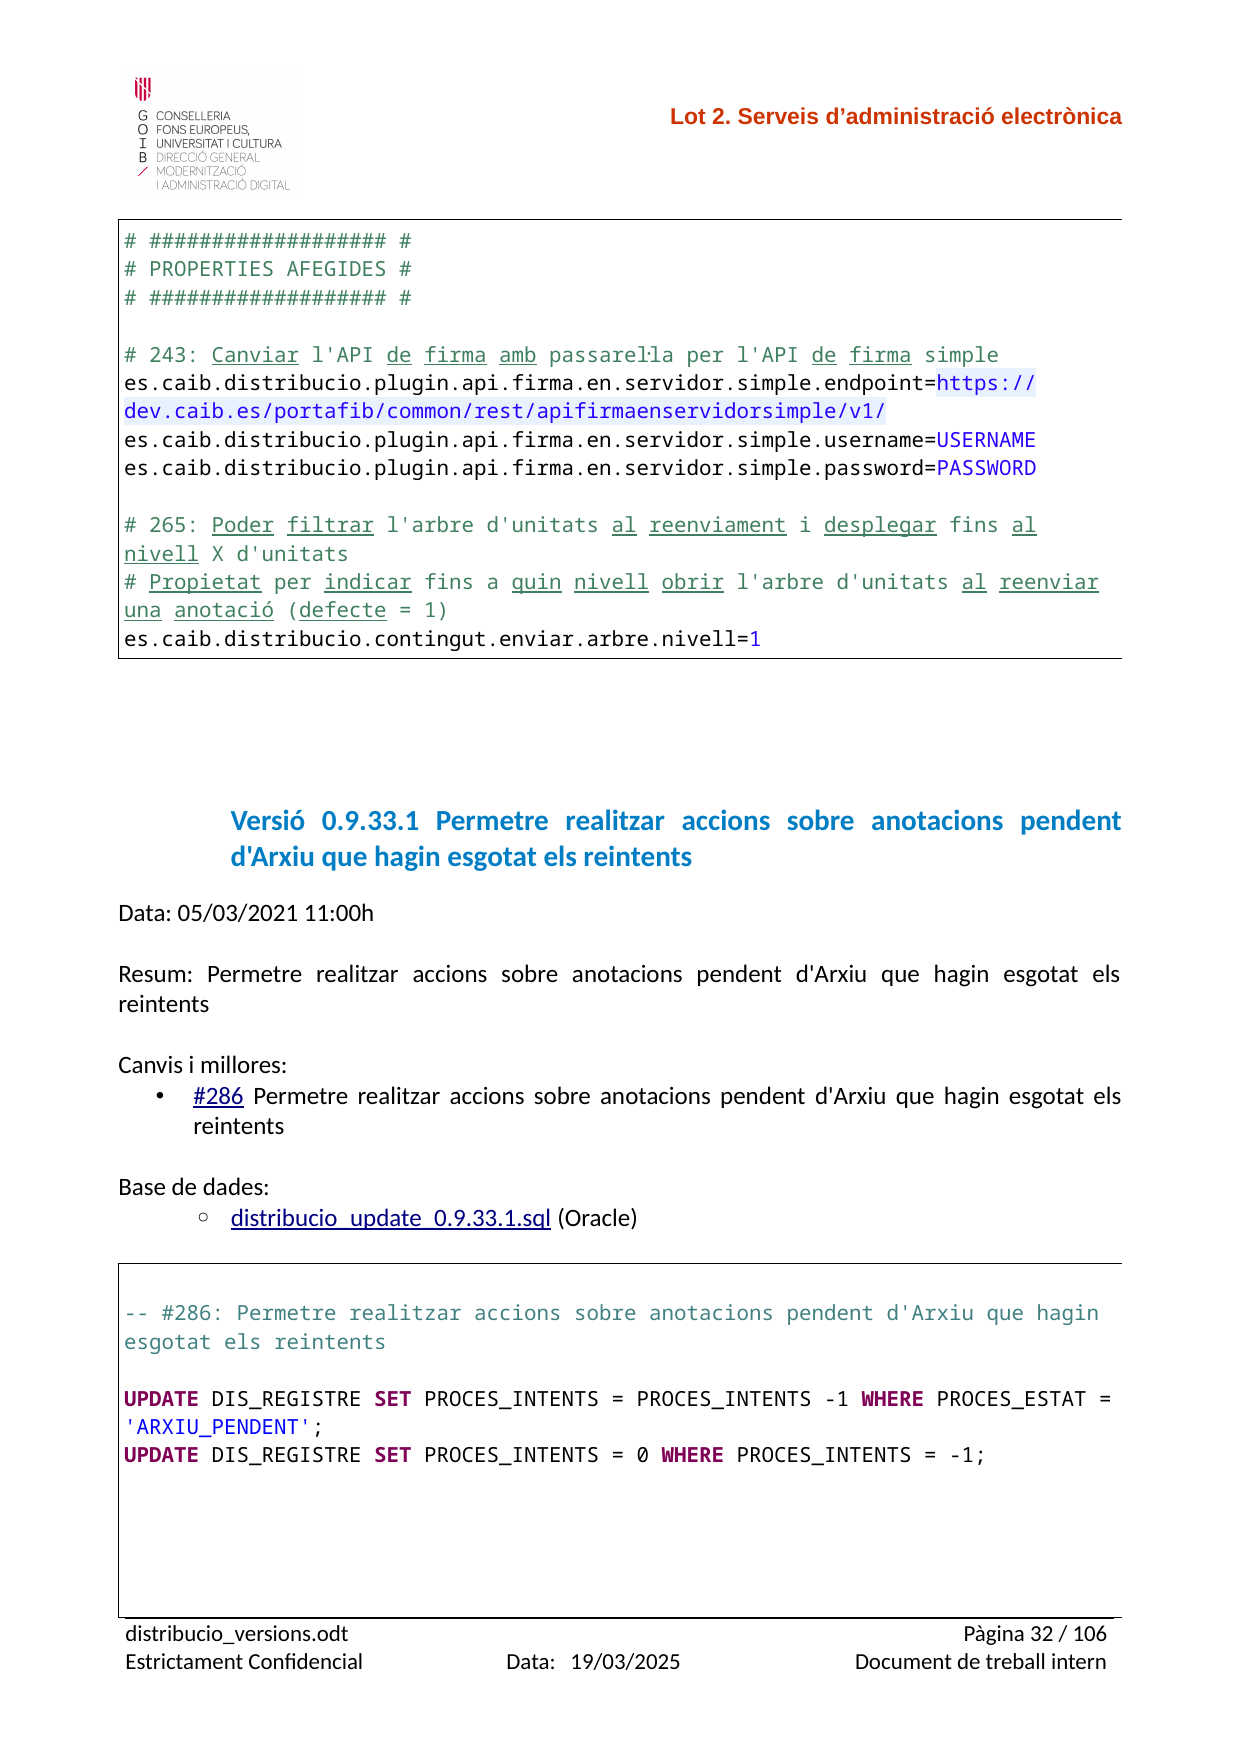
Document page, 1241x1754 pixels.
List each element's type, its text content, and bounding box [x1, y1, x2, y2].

list #286 Permetre realitzar accions sobre anotacions pendent d'Arxiu que hagin esgotat els reintents [156, 1080, 1122, 1141]
text Base de dades: [118, 1172, 1122, 1202]
list distribucio_update_0.9.33.1.sql (Oracle) [193, 1202, 1122, 1233]
picture [126, 70, 299, 197]
text Canvis i millores: [118, 1049, 1122, 1080]
text Data: 05/03/2021 11:00h [118, 897, 1122, 927]
table_header -- #286: Permetre realitzar accions sobre anotacions pendent d'Arxiu que hagin esgotat els reintents UPDATE DIS_REGISTRE SET PROCES_INTENTS = PROCES_INTENTS -1 WHERE PROCES_ESTAT = 'ARXIU_PENDENT'; UPDATE DIS_REGISTRE SET PROCES_INTENTS = 0 WHERE PROCES_INTENTS = -1; [119, 1264, 1122, 1617]
text Resum: Permetre realitzar accions sobre anotacions pendent d'Arxiu que hagin esgotat els reintents [118, 958, 1122, 1019]
subtitle Versió 0.9.33.1 Permetre realitzar accions sobre anotacions pendent d'Arxiu que hagin esgotat els reintents [153, 802, 1122, 873]
table_header # ################### # # PROPERTIES AFEGIDES # # ################### # # 243: Canviar l'API de firma amb passarel·la per l'API de firma simple es.caib.distribucio.plugin.api.firma.en.servidor.simple.endpoint=https://dev.caib.es/portafib/common/rest/apifirmaenservidorsimple/v1/ es.caib.distribucio.plugin.api.firma.en.servidor.simple.username=USERNAME es.caib.distribucio.plugin.api.firma.en.servidor.simple.password=PASSWORD # 265: Poder filtrar l'arbre d'unitats al reenviament i desplegar fins al nivell X d'unitats # Propietat per indicar fins a quin nivell obrir l'arbre d'unitats al reenviar una anotació (defecte = 1) es.caib.distribucio.contingut.enviar.arbre.nivell=1 [119, 220, 1122, 658]
